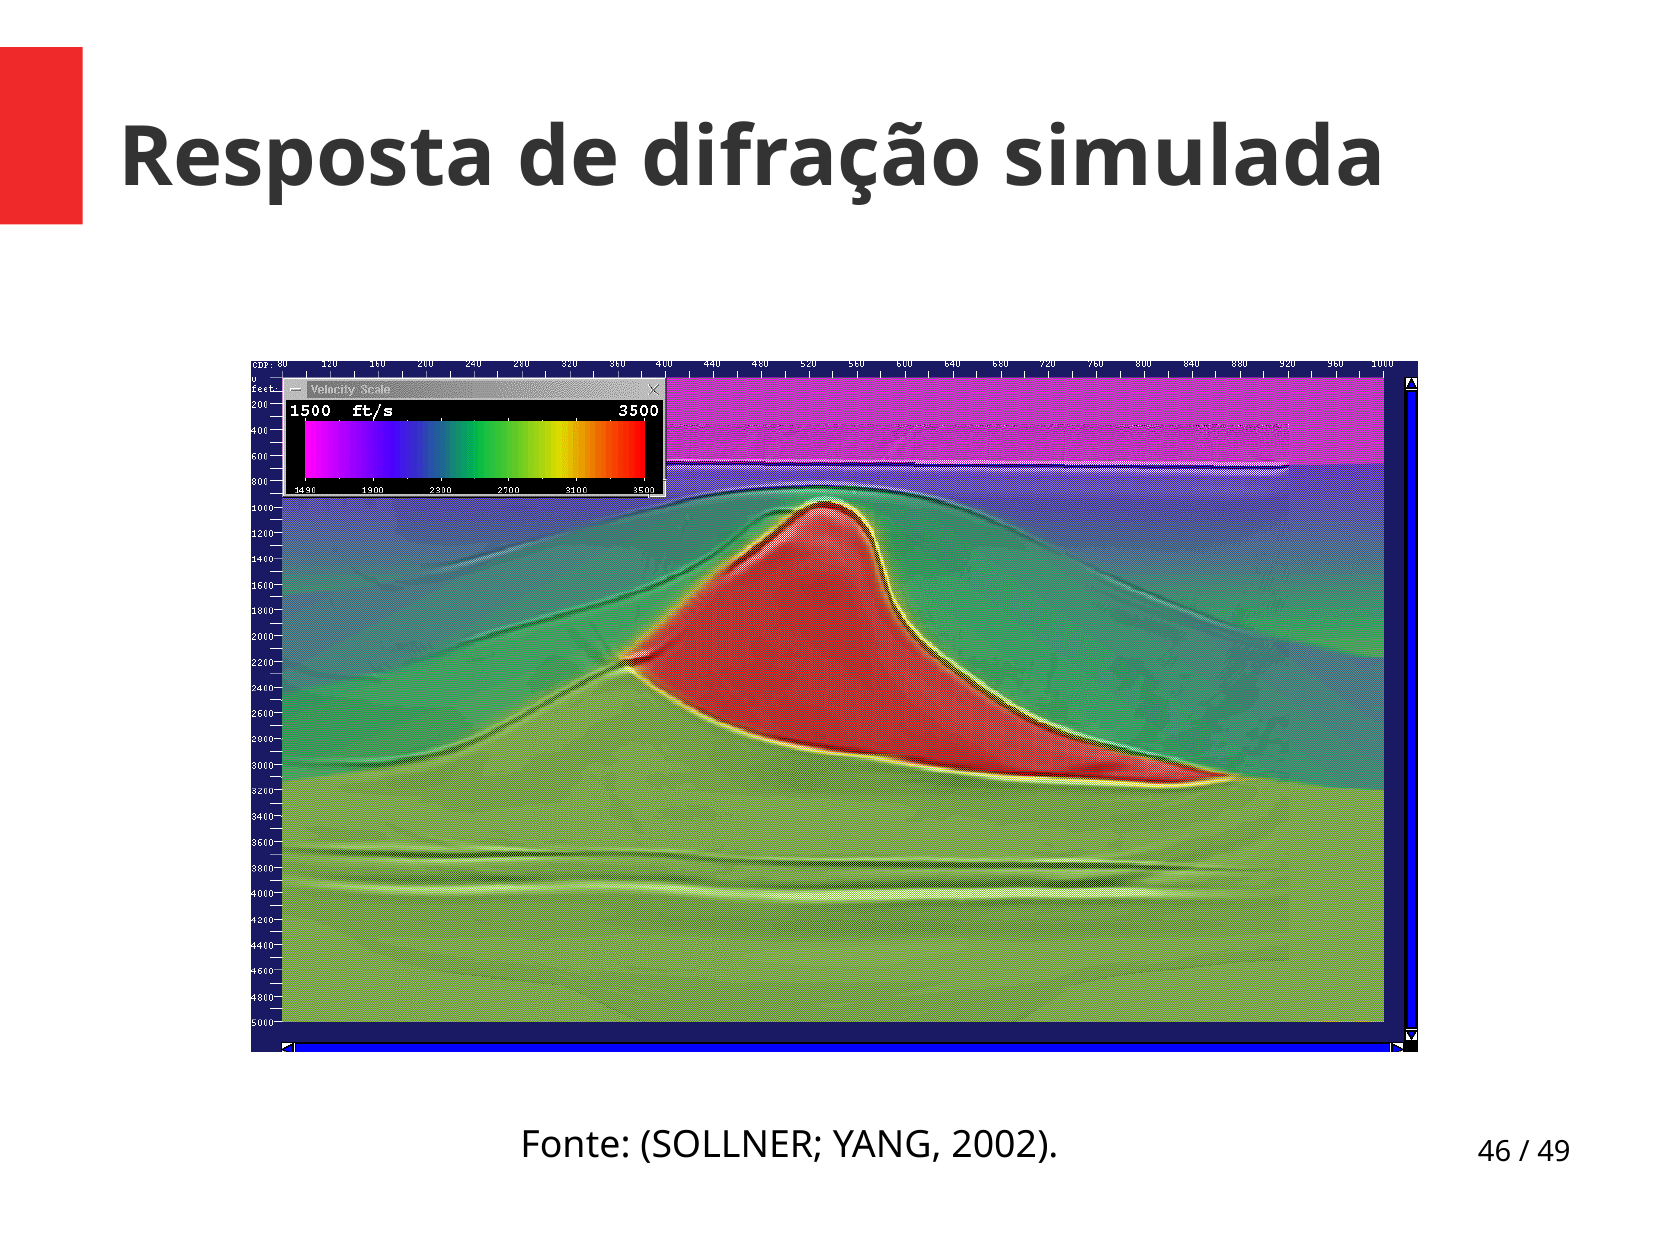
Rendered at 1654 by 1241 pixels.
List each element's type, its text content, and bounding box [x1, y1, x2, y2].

title Resposta de difração simulada [118, 49, 1571, 257]
picture [251, 361, 1418, 1052]
text_box Fonte: (SOLLNER; YANG, 2002). [505, 1110, 1132, 1213]
